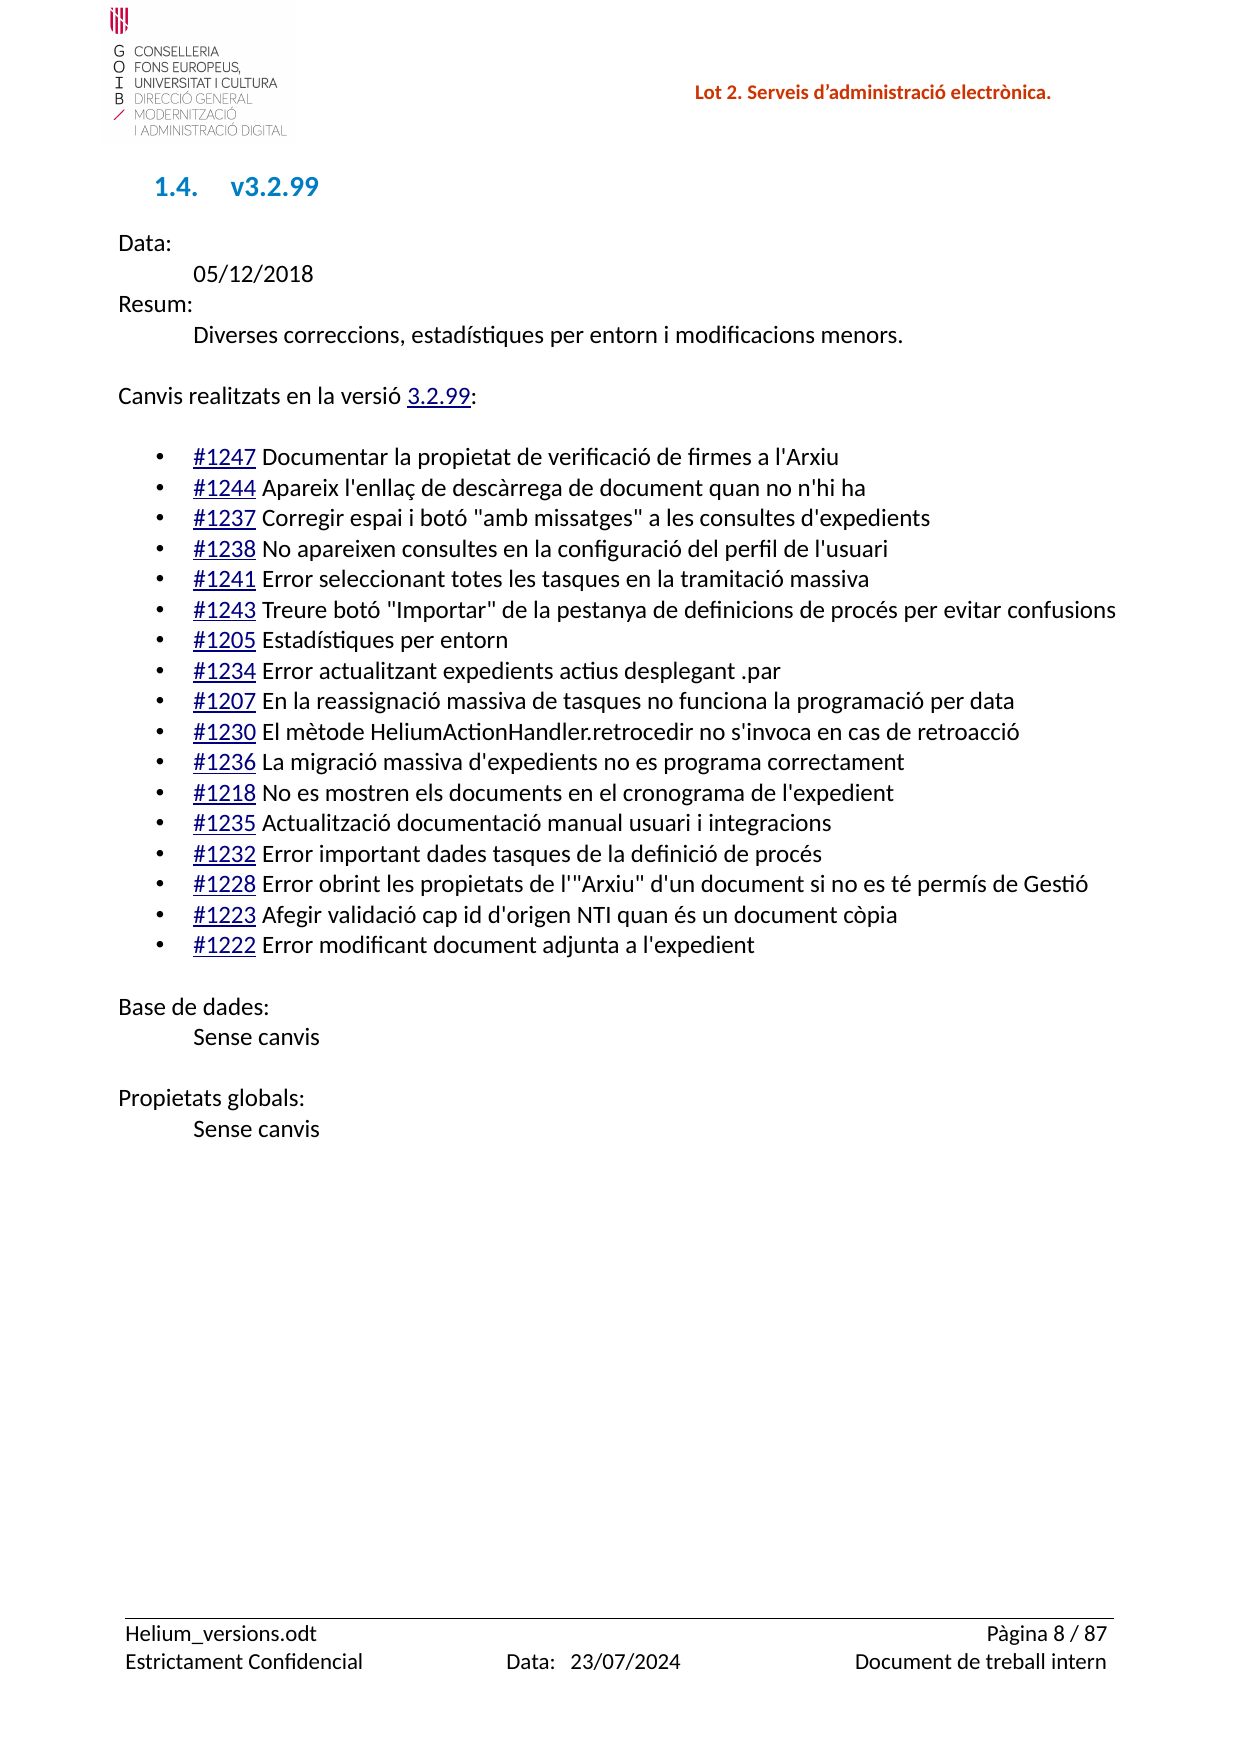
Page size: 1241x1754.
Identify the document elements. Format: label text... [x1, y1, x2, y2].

list #1241 Error seleccionant totes les tasques en la tramitació massiva [156, 563, 1122, 594]
list #1223 Afegir validació cap id d'origen NTI quan és un document còpia [156, 899, 1122, 929]
list #1234 Error actualitzant expedients actius desplegant .par [156, 655, 1122, 685]
text Propietats globals: [118, 1082, 1122, 1113]
picture [100, 0, 297, 144]
list #1243 Treure botó "Importar" de la pestanya de definicions de procés per evitar confusions [156, 594, 1122, 624]
list #1237 Corregir espai i botó "amb missatges" a les consultes d'expedients [156, 502, 1122, 533]
text Sense canvis [118, 1021, 1122, 1052]
text Base de dades: [118, 991, 1122, 1021]
text 05/12/2018 [118, 258, 1122, 289]
list #1205 Estadístiques per entorn [156, 624, 1122, 655]
text Canvis realitzats en la versió 3.2.99: [118, 380, 1122, 411]
list #1244 Apareix l'enllaç de descàrrega de document quan no n'hi ha [156, 472, 1122, 502]
list #1232 Error important dades tasques de la definició de procés [156, 838, 1122, 868]
list #1230 El mètode HeliumActionHandler.retrocedir no s'invoca en cas de retroacció [156, 716, 1122, 746]
list #1238 No apareixen consultes en la configuració del perfil de l'usuari [156, 533, 1122, 563]
list #1228 Error obrint les propietats de l'"Arxiu" d'un document si no es té permís de Gestió [156, 868, 1122, 899]
list #1235 Actualització documentació manual usuari i integracions [156, 807, 1122, 838]
text Diverses correccions, estadístiques per entorn i modificacions menors. [118, 319, 1122, 350]
text Sense canvis [118, 1113, 1122, 1143]
text Resum: [118, 289, 1122, 319]
list #1207 En la reassignació massiva de tasques no funciona la programació per data [156, 685, 1122, 716]
list #1218 No es mostren els documents en el cronograma de l'expedient [156, 777, 1122, 807]
text Data: [118, 228, 1122, 258]
list #1222 Error modificant document adjunta a l'expedient [156, 929, 1122, 960]
subtitle v3.2.99 [153, 168, 1122, 204]
list #1236 La migració massiva d'expedients no es programa correctament [156, 746, 1122, 777]
list #1247 Documentar la propietat de verificació de firmes a l'Arxiu [156, 441, 1122, 472]
